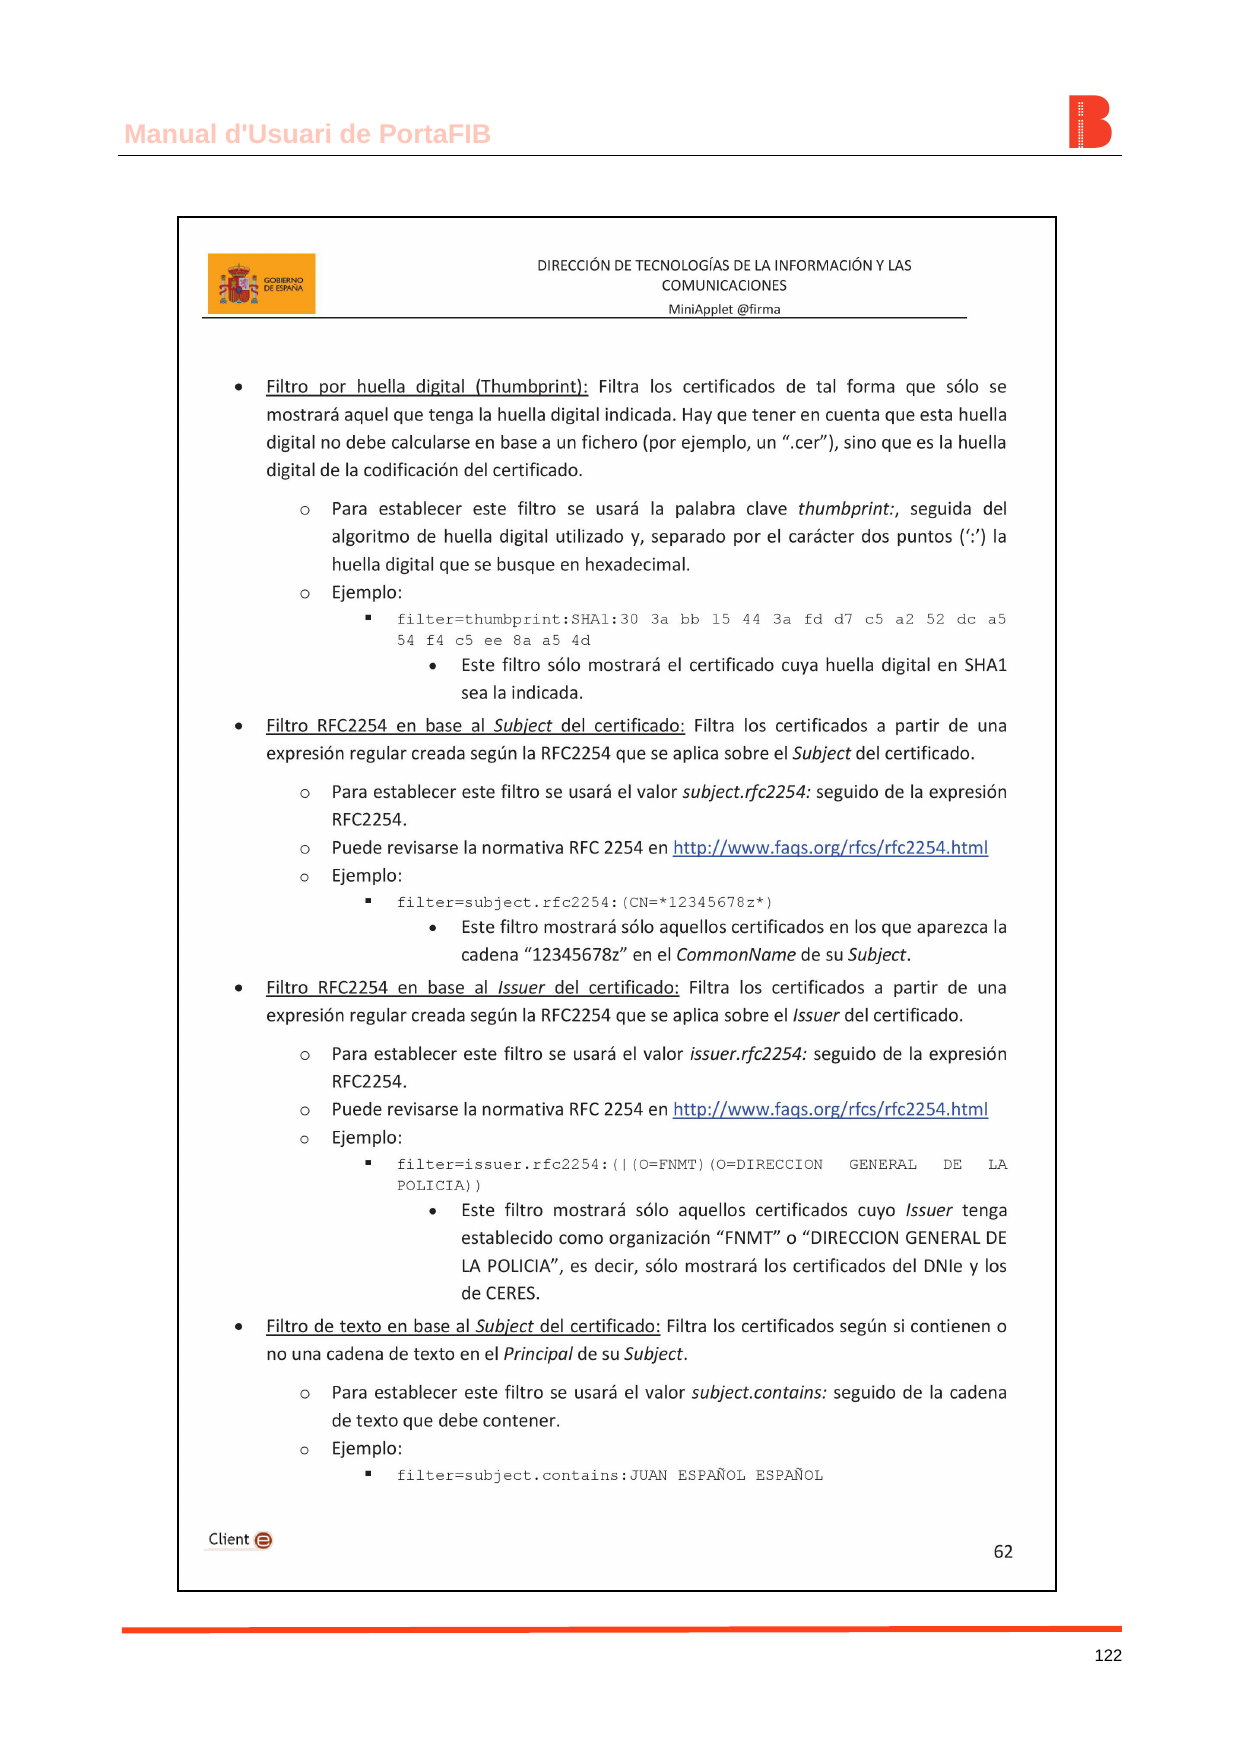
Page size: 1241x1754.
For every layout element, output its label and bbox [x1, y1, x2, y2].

picture [1063, 94, 1117, 150]
picture [182, 220, 1053, 1587]
